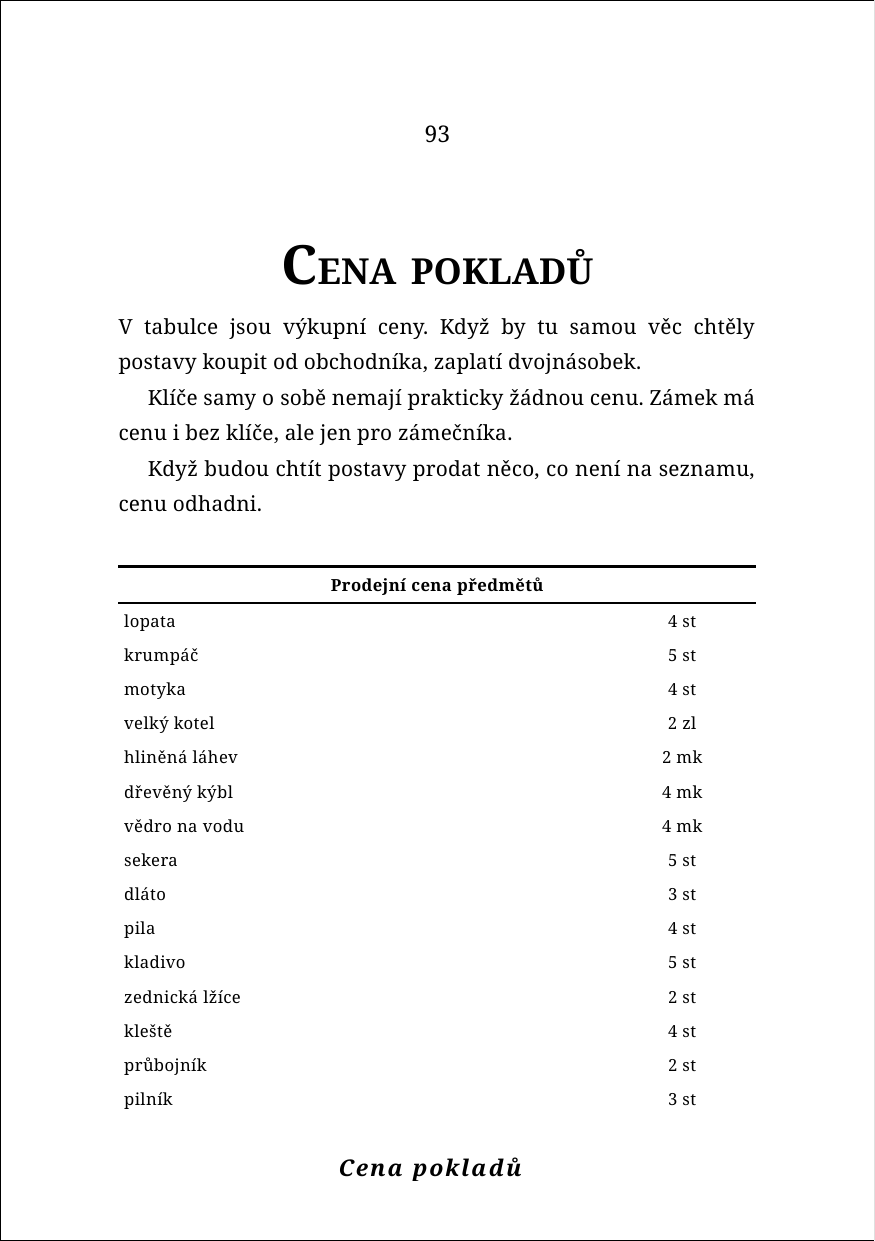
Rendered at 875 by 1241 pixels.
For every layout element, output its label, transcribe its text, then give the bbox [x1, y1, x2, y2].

subtitle Cena pokladů [118, 226, 756, 300]
table_cell 4 st [608, 1014, 756, 1048]
table_cell zednická lžíce [118, 980, 608, 1014]
table_cell lopata [118, 604, 608, 638]
table_cell průbojník [118, 1048, 608, 1082]
table_cell 3 st [608, 877, 756, 911]
table_cell dřevěný kýbl [118, 775, 608, 809]
table_cell kladivo [118, 945, 608, 979]
table_cell kleště [118, 1014, 608, 1048]
table_cell krumpáč [118, 638, 608, 672]
table_cell 5 st [608, 638, 756, 672]
table_cell 2 st [608, 1048, 756, 1082]
table_cell 4 mk [608, 809, 756, 843]
text V tabulce jsou výkupní ceny. Když by tu samou věc chtěly postavy koupit od obchodníka, zaplatí dvojnásobek. Klíče samy o⁠ sobě nemají prakticky žádnou cenu. Zámek má cenu i bez klíče, ale jen pro zámečníka. Když budou chtít postavy prodat něco, co není na seznamu, cenu odhadni. [118, 312, 756, 518]
table_cell hliněná láhev [118, 740, 608, 774]
table_cell 2 mk [608, 740, 756, 774]
table_cell dláto [118, 877, 608, 911]
table_cell 2 st [608, 980, 756, 1014]
table_cell pila [118, 911, 608, 945]
table_cell pilník [118, 1082, 608, 1116]
table_cell 4 mk [608, 775, 756, 809]
table_header Prodejní cena předmětů [118, 568, 756, 602]
table_cell 4 st [608, 911, 756, 945]
table_cell sekera [118, 843, 608, 877]
table_cell vědro na vodu [118, 809, 608, 843]
table_cell 2 zl [608, 706, 756, 740]
table_cell 4 st [608, 604, 756, 638]
table_cell motyka [118, 672, 608, 706]
table_cell velký kotel [118, 706, 608, 740]
table_cell 5 st [608, 843, 756, 877]
table_cell 3 st [608, 1082, 756, 1116]
table_cell 4 st [608, 672, 756, 706]
table_cell 5 st [608, 945, 756, 979]
